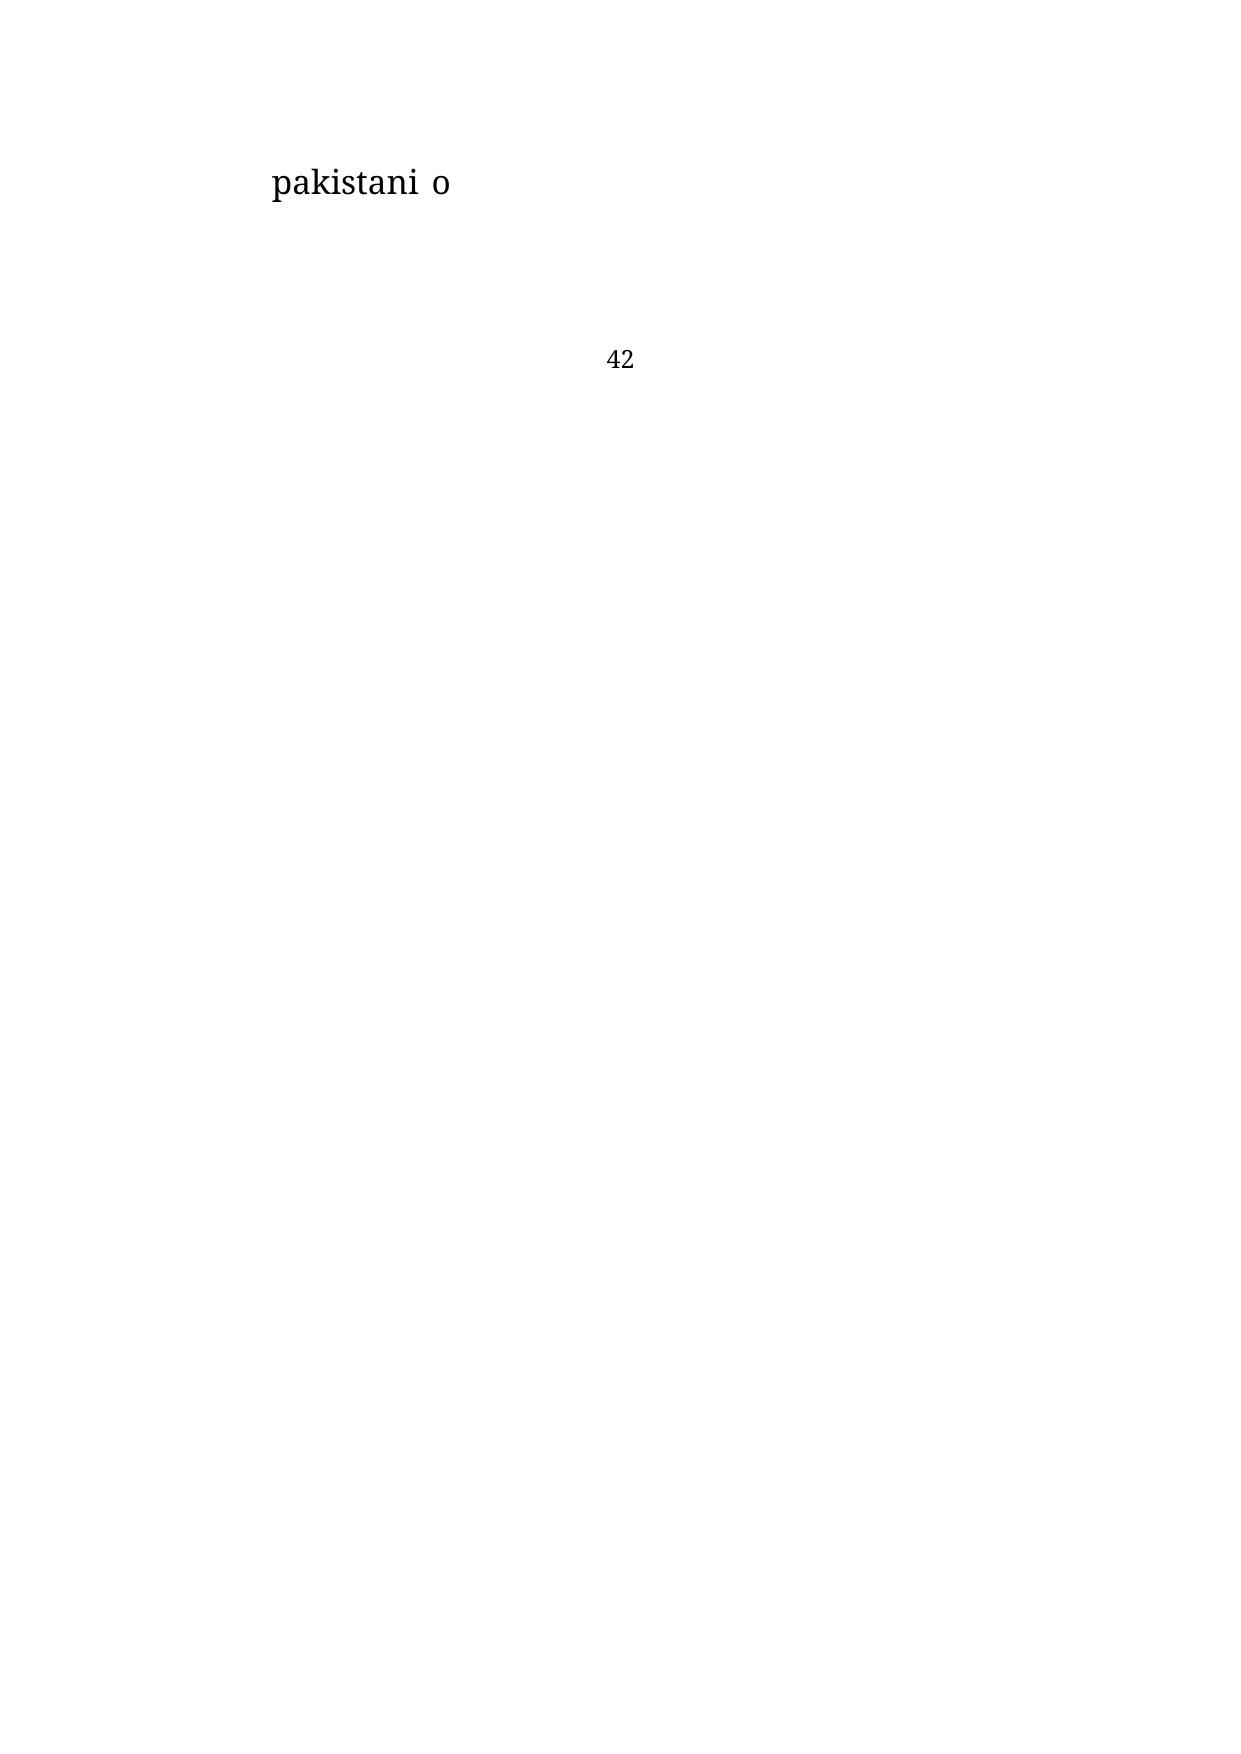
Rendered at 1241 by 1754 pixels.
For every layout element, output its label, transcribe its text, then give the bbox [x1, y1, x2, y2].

text 42 [602, 341, 639, 375]
text pakistani o [272, 164, 976, 202]
